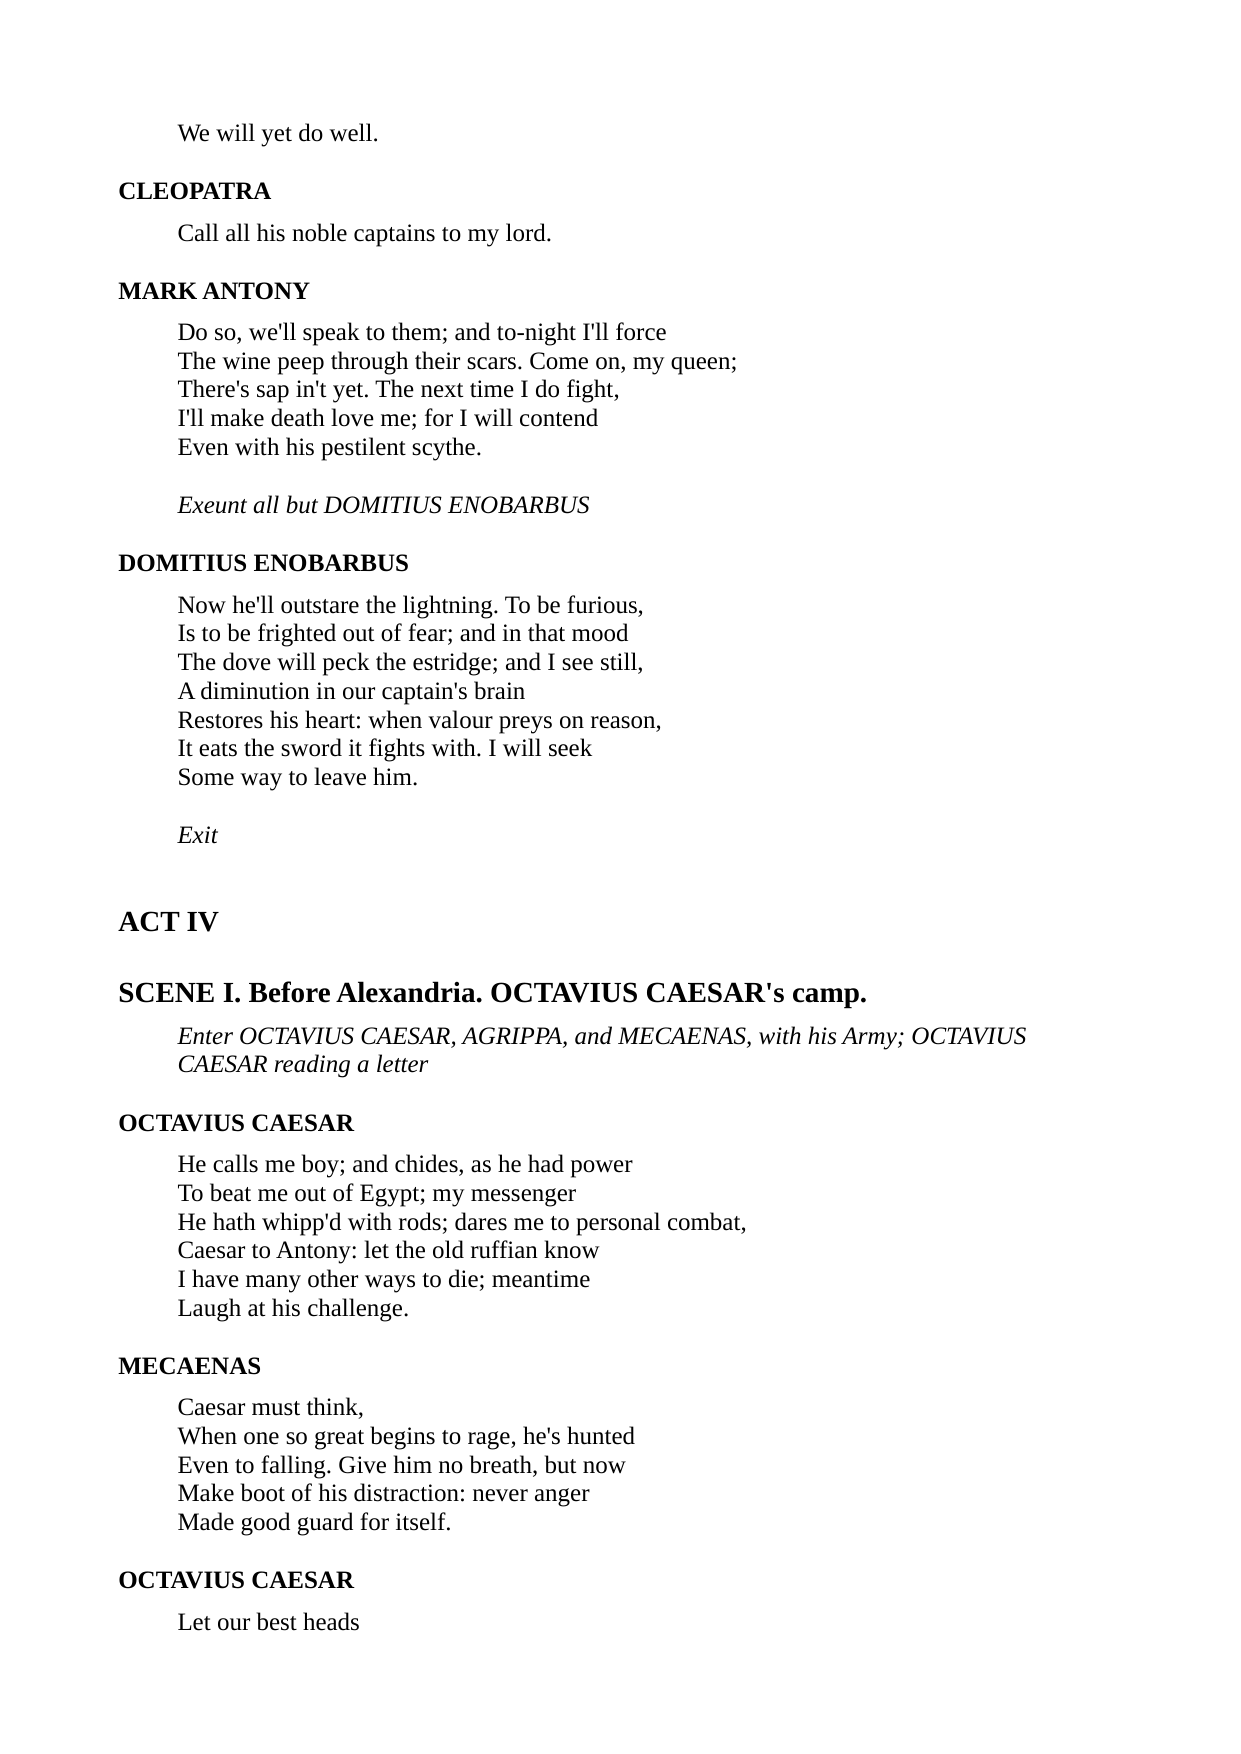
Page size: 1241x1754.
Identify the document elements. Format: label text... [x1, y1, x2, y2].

text OCTAVIUS CAESAR [118, 1566, 1122, 1594]
text OCTAVIUS CAESAR [118, 1108, 1122, 1137]
text Call all his noble captains to my lord. [177, 218, 1063, 246]
text Exit [177, 821, 1063, 849]
text We will yet do well. [177, 118, 1063, 147]
text Let our best heads [177, 1607, 1063, 1636]
text MARK ANTONY [118, 276, 1122, 304]
subtitle SCENE I. Before Alexandria. OCTAVIUS CAESAR's camp. [118, 975, 1122, 1008]
text DOMITIUS ENOBARBUS [118, 548, 1122, 577]
text Exeunt all but DOMITIUS ENOBARBUS [177, 490, 1063, 519]
text Caesar must think, When one so great begins to rage, he's hunted Even to falling. Give him no breath, but now Make boot of his distraction: never anger Made good guard for itself. [177, 1392, 1063, 1536]
text Enter OCTAVIUS CAESAR, AGRIPPA, and MECAENAS, with his Army; OCTAVIUS CAESAR reading a letter [177, 1021, 1063, 1078]
text MECAENAS [118, 1351, 1122, 1380]
text Do so, we'll speak to them; and to-night I'll force The wine peep through their scars. Come on, my queen; There's sap in't yet. The next time I do fight, I'll make death love me; for I will contend Even with his pestilent scythe. [177, 317, 1063, 461]
text CLEOPATRA [118, 176, 1122, 205]
text Now he'll outstare the lightning. To be furious, Is to be frighted out of fear; and in that mood The dove will peck the estridge; and I see still, A diminution in our captain's brain Restores his heart: when valour preys on reason, It eats the sword it fights with. I will seek Some way to leave him. [177, 590, 1063, 791]
subtitle ACT IV [118, 904, 1122, 937]
text He calls me boy; and chides, as he had power To beat me out of Egypt; my messenger He hath whipp'd with rods; dares me to personal combat, Caesar to Antony: let the old ruffian know I have many other ways to die; meantime Laugh at his challenge. [177, 1149, 1063, 1322]
